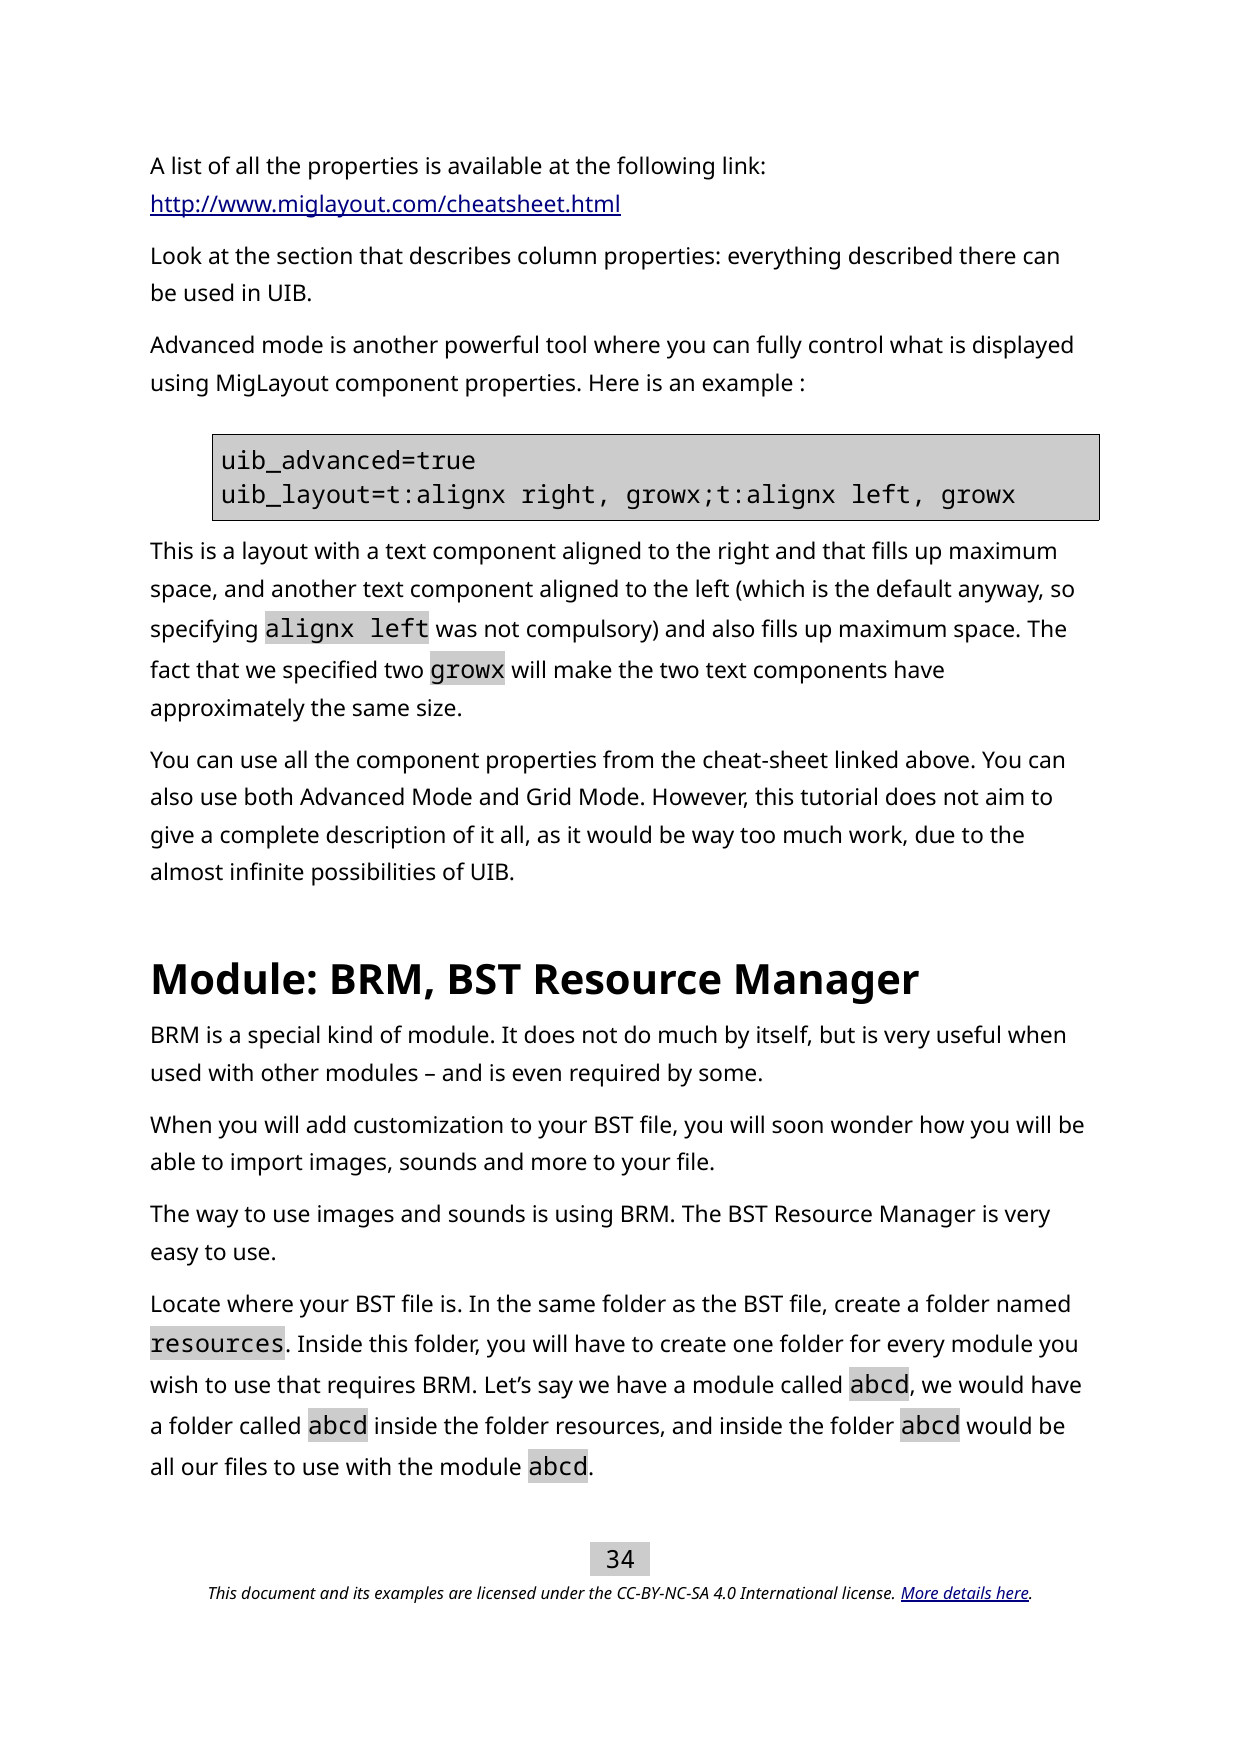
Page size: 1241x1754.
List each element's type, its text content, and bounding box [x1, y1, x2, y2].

text The way to use images and sounds is using BRM. The BST Resource Manager is very easy to use. [150, 1198, 1090, 1267]
text Look at the section that describes column properties: everything described there can be used in UIB. [150, 239, 1090, 308]
text BRM is a special kind of module. It does not do much by itself, but is very useful when used with other modules – and is even required by some. [150, 1019, 1090, 1088]
subtitle Module: BRM, BST Resource Manager [150, 950, 1090, 1007]
text You can use all the component properties from the cheat-sheet linked above. You can also use both Advanced Mode and Grid Mode. However, this tutorial does not aim to give a complete description of it all, as it would be way too much work, due to the almost infinite possibilities of UIB. [150, 744, 1090, 887]
text Advanced mode is another powerful tool where you can fully control what is displayed using MigLayout component properties. Here is an example : [150, 329, 1090, 398]
text A list of all the properties is available at the following link: http://www.miglayout.com/cheatsheet.html [150, 150, 1090, 219]
text uib_layout=t:alignx right, growx;t:alignx left, growx [213, 468, 1099, 520]
text uib_advanced=true [213, 435, 1099, 468]
text Locate where your BST file is. In the same folder as the BST file, create a folder named resources. Inside this folder, you will have to create one folder for every module you wish to use that requires BRM. Let’s say we have a module called abcd, we would have a folder called abcd inside the folder resources, and inside the folder abcd would be all our files to use with the module abcd. [150, 1288, 1090, 1483]
text This is a layout with a text component aligned to the right and that fills up maximum space, and another text component aligned to the left (which is the default anyway, so specifying alignx left was not compulsory) and also fills up maximum space. The fact that we specified two growx will make the two text components have approximately the same size. [150, 535, 1090, 723]
text When you will add customization to your BST file, you will soon wonder how you will be able to import images, sounds and more to your file. [150, 1109, 1090, 1178]
